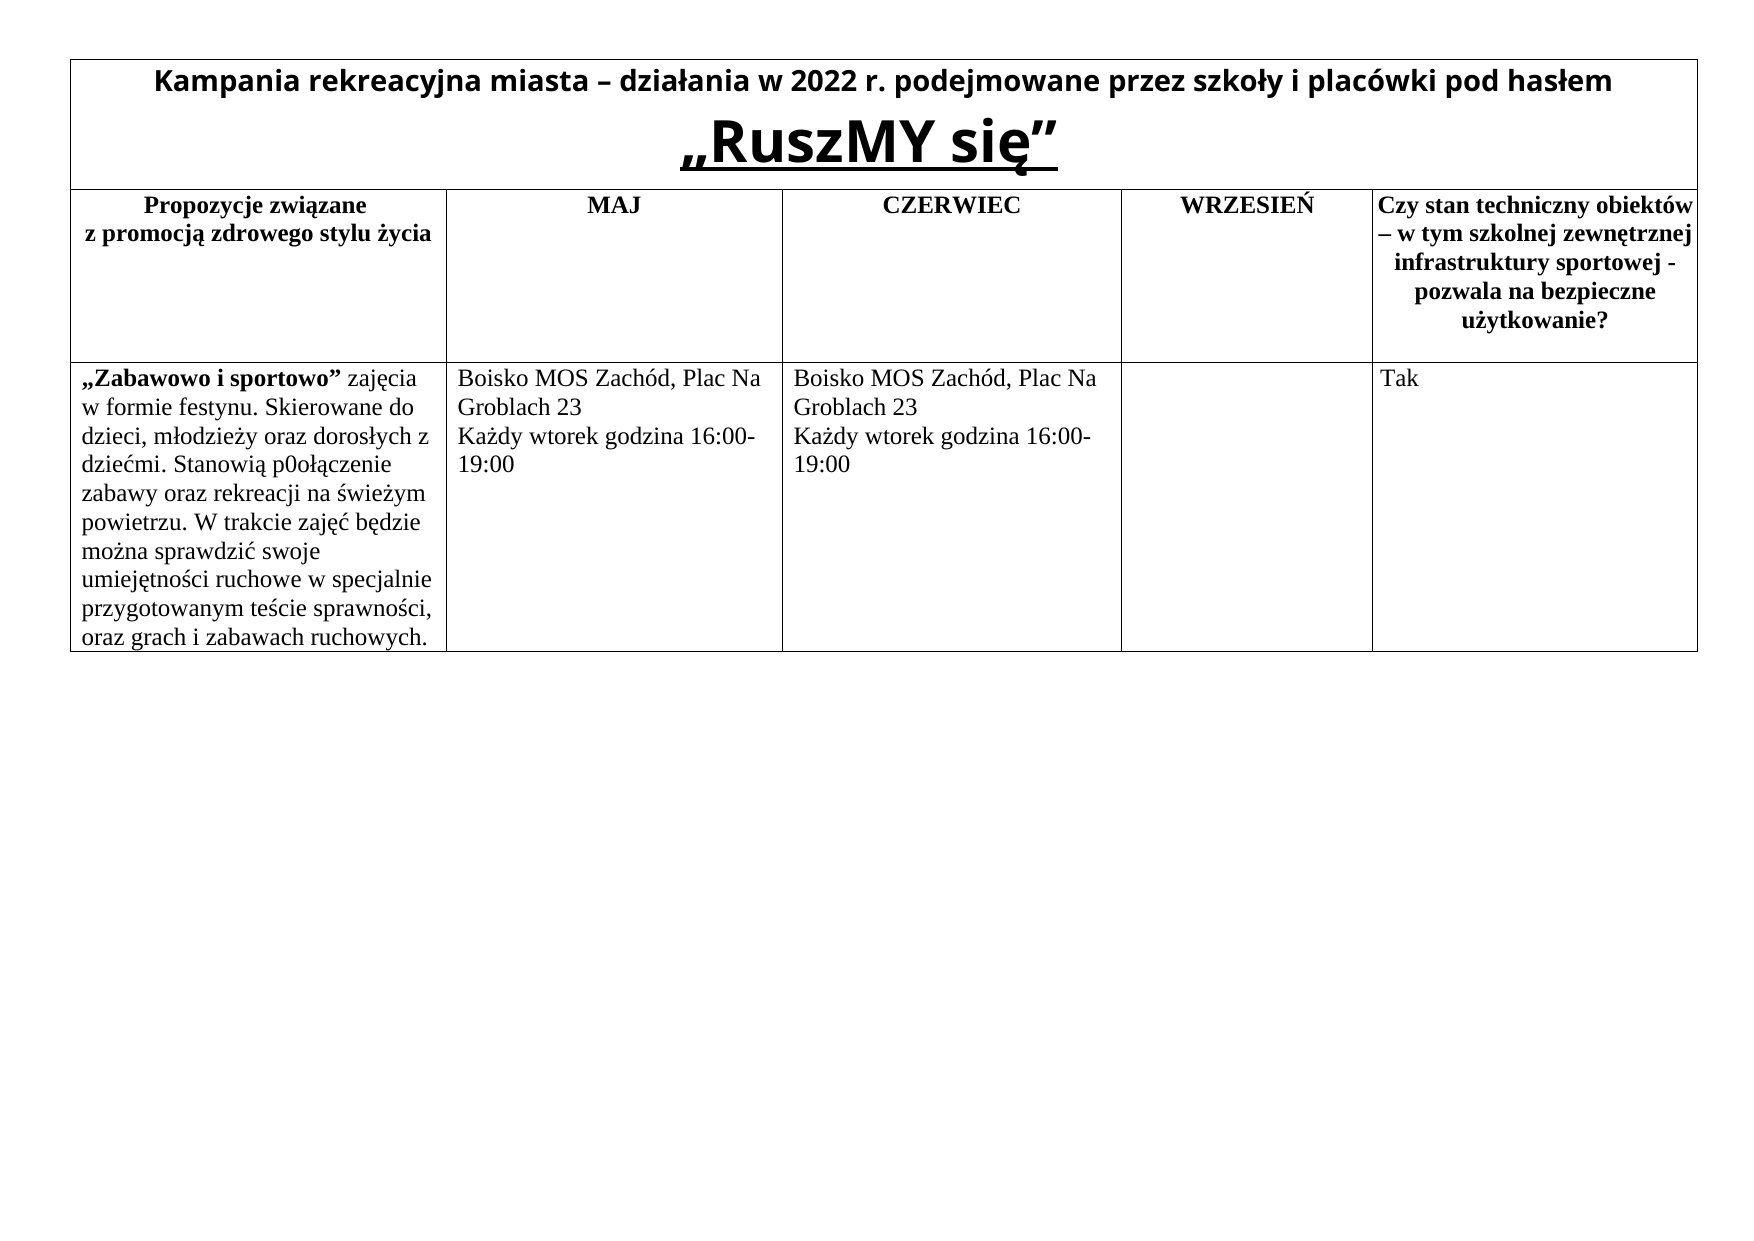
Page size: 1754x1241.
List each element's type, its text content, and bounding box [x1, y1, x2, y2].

table_cell „Zabawowo i sportowo” zajęcia w formie festynu. Skierowane do dzieci, młodzieży oraz dorosłych z dziećmi. Stanowią p0ołączenie zabawy oraz rekreacji na świeżym powietrzu. W trakcie zajęć będzie można sprawdzić swoje umiejętności ruchowe w specjalnie przygotowanym teście sprawności, oraz grach i zabawach ruchowych. [71, 363, 446, 651]
table_cell Propozycje związane z promocją zdrowego stylu życia [71, 190, 446, 362]
table_cell Tak [1373, 363, 1697, 651]
table_cell [1122, 363, 1372, 651]
table_cell Boisko MOS Zachód, Plac Na Groblach 23 Każdy wtorek godzina 16:00-19:00 [783, 363, 1121, 651]
table_cell CZERWIEC [783, 190, 1121, 362]
table_cell WRZESIEŃ [1122, 190, 1372, 362]
table_cell MAJ [447, 190, 782, 362]
table_cell Czy stan techniczny obiektów – w tym szkolnej zewnętrznej infrastruktury sportowej - pozwala na bezpieczne użytkowanie? [1373, 190, 1697, 362]
table_header Kampania rekreacyjna miasta – działania w 2022 r. podejmowane przez szkoły i placówki pod hasłem „RuszMY się” [71, 60, 1697, 189]
table_cell Boisko MOS Zachód, Plac Na Groblach 23 Każdy wtorek godzina 16:00-19:00 [447, 363, 782, 651]
